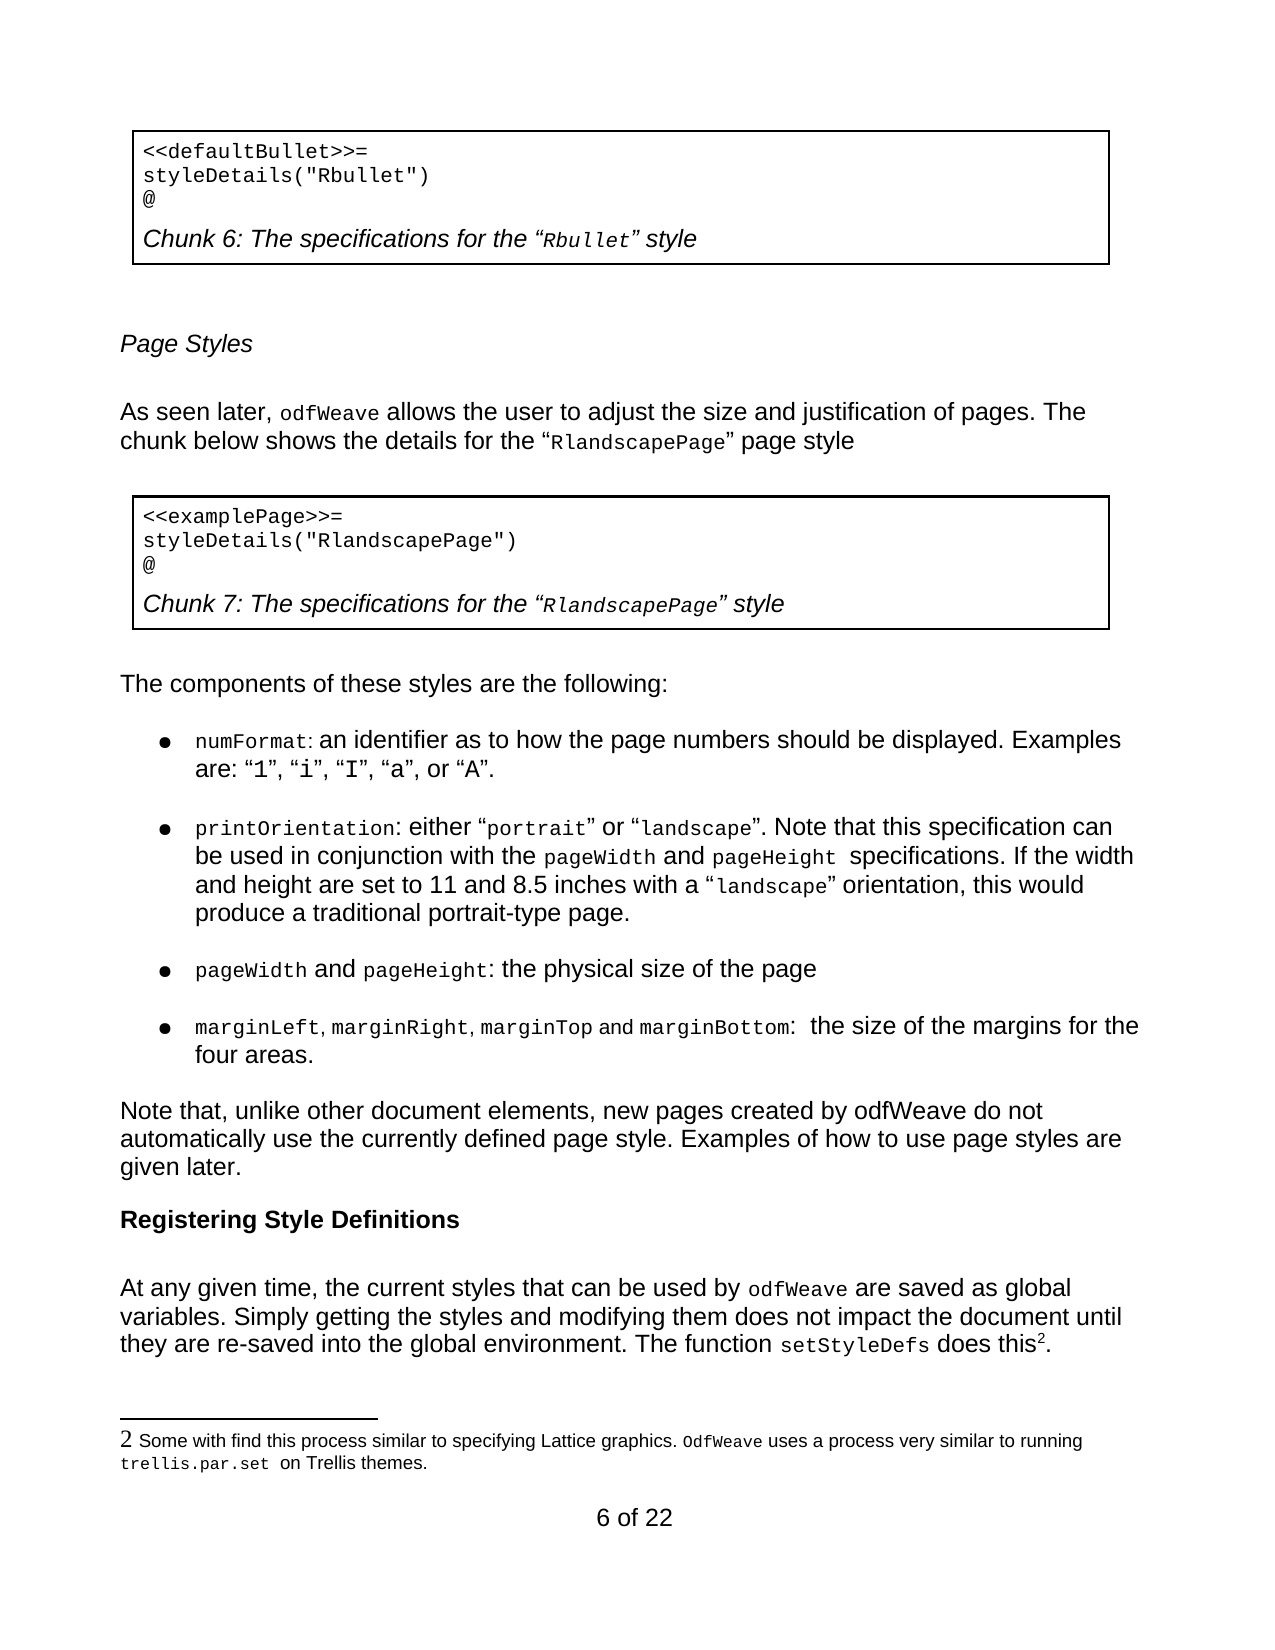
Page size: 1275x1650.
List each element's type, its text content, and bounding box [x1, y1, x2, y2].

list marginLeft, marginRight, marginTop and marginBottom: the size of the margins for the four areas. [157, 1012, 1148, 1069]
subtitle Registering Style Definitions [120, 1205, 1149, 1233]
list pageWidth and pageHeight: the physical size of the page [157, 955, 1148, 984]
text Chunk 6: The specifications for the “Rbullet” style [143, 224, 1099, 253]
text Note that, unlike other document elements, new pages created by odfWeave do not automatically use the currently defined page style. Examples of how to use page styles are given later. [120, 1097, 1150, 1180]
text <<defaultBullet>>= [143, 141, 1099, 164]
text @ [143, 554, 1099, 577]
text styleDetails("Rbullet") [143, 164, 1099, 188]
text At any given time, the current styles that can be used by odfWeave are saved as global variables. Simply getting the styles and modifying them does not impact the document until they are re-saved into the global environment. The function setStyleDefs does this. [120, 1273, 1148, 1359]
text The components of these styles are the following: [120, 670, 1150, 698]
text As seen later, odfWeave allows the user to adjust the size and justification of pages. The chunk below shows the details for the “RlandscapePage” page style [120, 398, 1148, 456]
text <<examplePage>>= [143, 506, 1099, 530]
subtitle Page Styles [120, 329, 1150, 357]
text @ [143, 188, 1099, 212]
list printOrientation: either “portrait” or “landscape”. Note that this specification can be used in conjunction with the pageWidth and pageHeight specifications. If the width and height are set to 11 and 8.5 inches with a “landscape” orientation, this would produce a traditional portrait-type page. [157, 813, 1148, 927]
list numFormat: an identifier as to how the page numbers should be displayed. Examples are: “1”, “i”, “I”, “a”, or “A”. [157, 726, 1148, 785]
text styleDetails("RlandscapePage") [143, 530, 1099, 554]
text Chunk 7: The specifications for the “RlandscapePage” style [143, 590, 1099, 619]
text Some with find this process similar to specifying Lattice graphics. OdfWeave uses a process very similar to running trellis.par.set on Trellis themes. [120, 1425, 1149, 1474]
